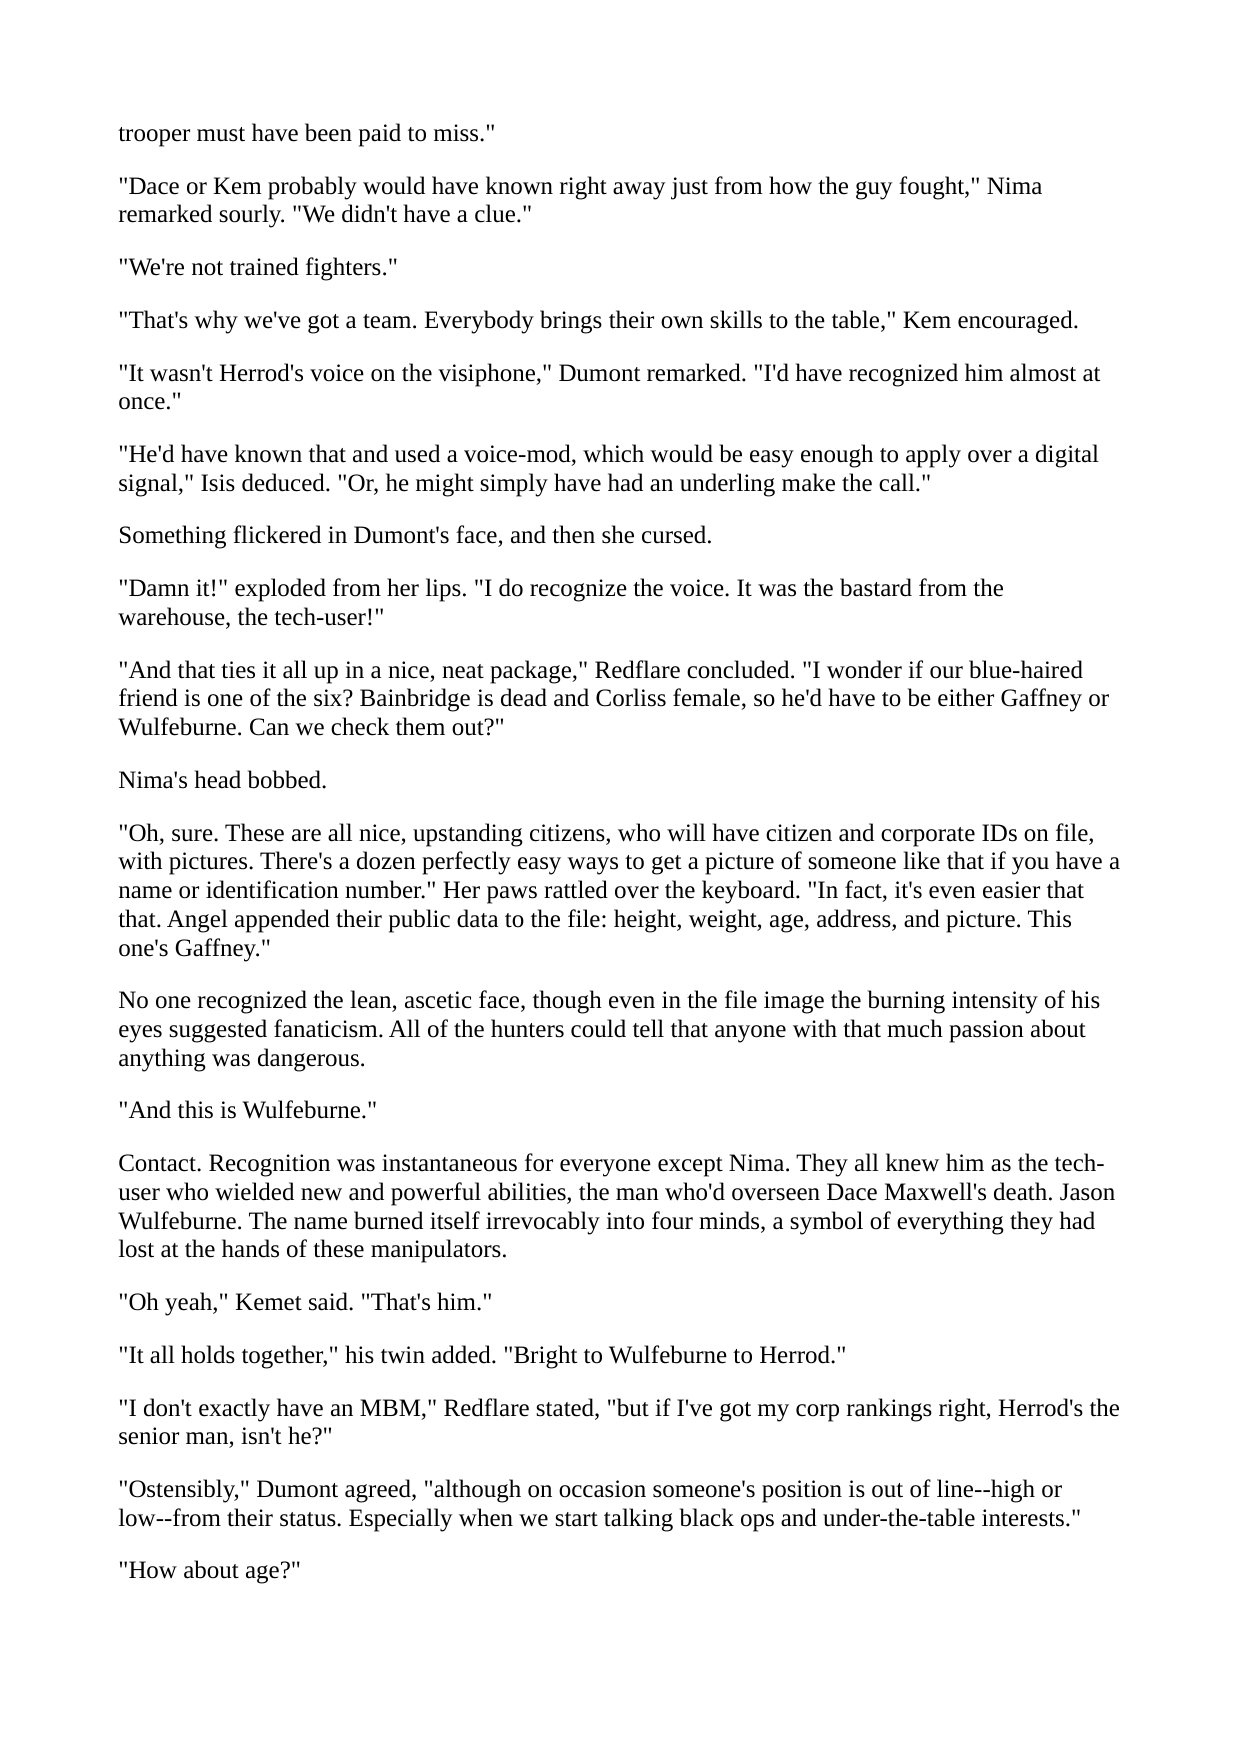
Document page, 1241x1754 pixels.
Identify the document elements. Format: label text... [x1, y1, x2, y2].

text No one recognized the lean, ascetic face, though even in the file image the burning intensity of his eyes suggested fanaticism. All of the hunters could tell that anyone with that much passion about anything was dangerous. [118, 985, 1122, 1072]
text "And that ties it all up in a nice, neat package," Redflare concluded. "I wonder if our blue-haired friend is one of the six? Bainbridge is dead and Corliss female, so he'd have to be either Gaffney or Wulfeburne. Can we check them out?" [118, 655, 1122, 741]
text "How about age?" [118, 1556, 1122, 1584]
text "It wasn't Herrod's voice on the visiphone," Dumont remarked. "I'd have recognized him almost at once." [118, 358, 1122, 415]
text "Damn it!" exploded from her lips. "I do recognize the voice. It was the bastard from the warehouse, the tech-user!" [118, 573, 1122, 631]
text "That's why we've got a team. Everybody brings their own skills to the table," Kem encouraged. [118, 305, 1122, 334]
text trooper must have been paid to miss." [118, 118, 1122, 147]
text "It all holds together," his twin added. "Bright to Wulfeburne to Herrod." [118, 1340, 1122, 1369]
text Contact. Recognition was instantaneous for everyone except Nima. They all knew him as the tech-user who wielded new and powerful abilities, the man who'd overseen Dace Maxwell's death. Jason Wulfeburne. The name burned itself irrevocably into four minds, a symbol of everything they had lost at the hands of these manipulators. [118, 1148, 1122, 1263]
text "We're not trained fighters." [118, 252, 1122, 281]
text "He'd have known that and used a voice-mod, which would be easy enough to apply over a digital signal," Isis deduced. "Or, he might simply have had an underling make the call." [118, 439, 1122, 497]
text "Oh, sure. These are all nice, upstanding citizens, who will have citizen and corporate IDs on file, with pictures. There's a dozen perfectly easy ways to get a picture of someone like that if you have a name or identification number." Her paws rattled over the keyboard. "In fact, it's even easier that that. Angel appended their public data to the file: height, weight, age, address, and picture. This one's Gaffney." [118, 818, 1122, 961]
text "And this is Wulfeburne." [118, 1096, 1122, 1124]
text "I don't exactly have an MBM," Redflare stated, "but if I've got my corp rankings right, Herrod's the senior man, isn't he?" [118, 1393, 1122, 1450]
text "Ostensibly," Dumont agreed, "although on occasion someone's position is out of line--high or low--from their status. Especially when we start talking black ops and under-the-table interests." [118, 1474, 1122, 1532]
text "Oh yeah," Kemet said. "That's him." [118, 1287, 1122, 1316]
text Nima's head bobbed. [118, 765, 1122, 794]
text "Dace or Kem probably would have known right away just from how the guy fought," Nima remarked sourly. "We didn't have a clue." [118, 171, 1122, 228]
text Something flickered in Dumont's face, and then she cursed. [118, 521, 1122, 549]
